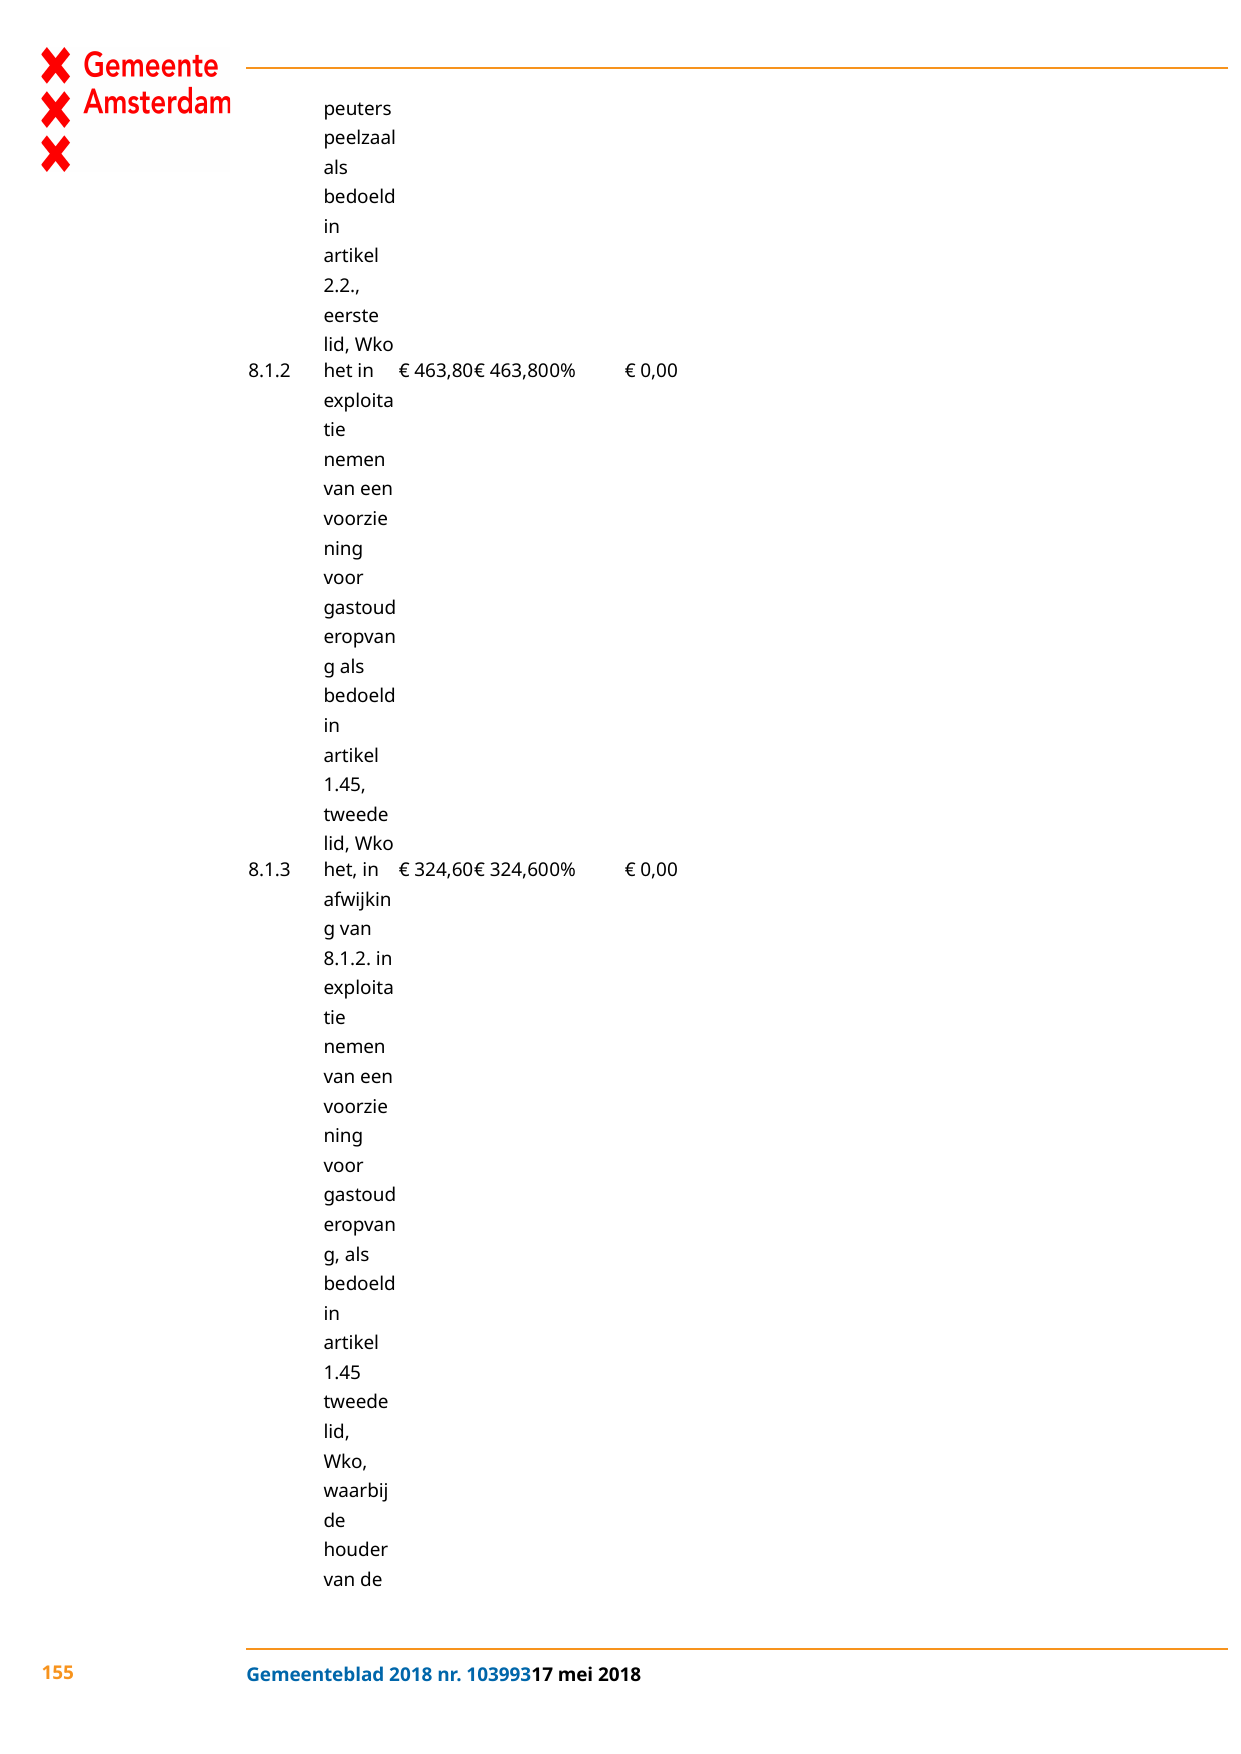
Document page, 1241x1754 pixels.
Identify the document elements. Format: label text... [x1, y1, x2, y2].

table_cell 0% [549, 357, 624, 856]
table_cell [248, 95, 323, 357]
table_cell [399, 95, 474, 357]
table_cell € 0,00 [625, 856, 700, 1592]
table_cell € 324,60 [474, 856, 549, 1592]
table_cell [474, 95, 549, 357]
table_cell 0% [549, 856, 624, 1592]
table_cell € 0,00 [625, 357, 700, 856]
table_cell peuterspeelzaal als bedoeld in artikel 2.2., eerste lid, Wko [323, 95, 398, 357]
table_cell 8.1.3 [248, 856, 323, 1592]
table_cell het in exploitatie nemen van een voorziening voor gastouderopvang als bedoeld in artikel 1.45, tweede lid, Wko [323, 357, 398, 856]
table_cell [625, 95, 700, 357]
table_cell € 463,80 [399, 357, 474, 856]
picture [41, 47, 231, 172]
table_cell het, in afwijking van 8.1.2. in exploitatie nemen van een voorziening voor gastouderopvang, als bedoeld in artikel 1.45 tweede lid, Wko, waarbij de houder van de [323, 856, 398, 1592]
table_cell 8.1.2 [248, 357, 323, 856]
table_cell [549, 95, 624, 357]
table_cell € 324,60 [399, 856, 474, 1592]
table_cell € 463,80 [474, 357, 549, 856]
